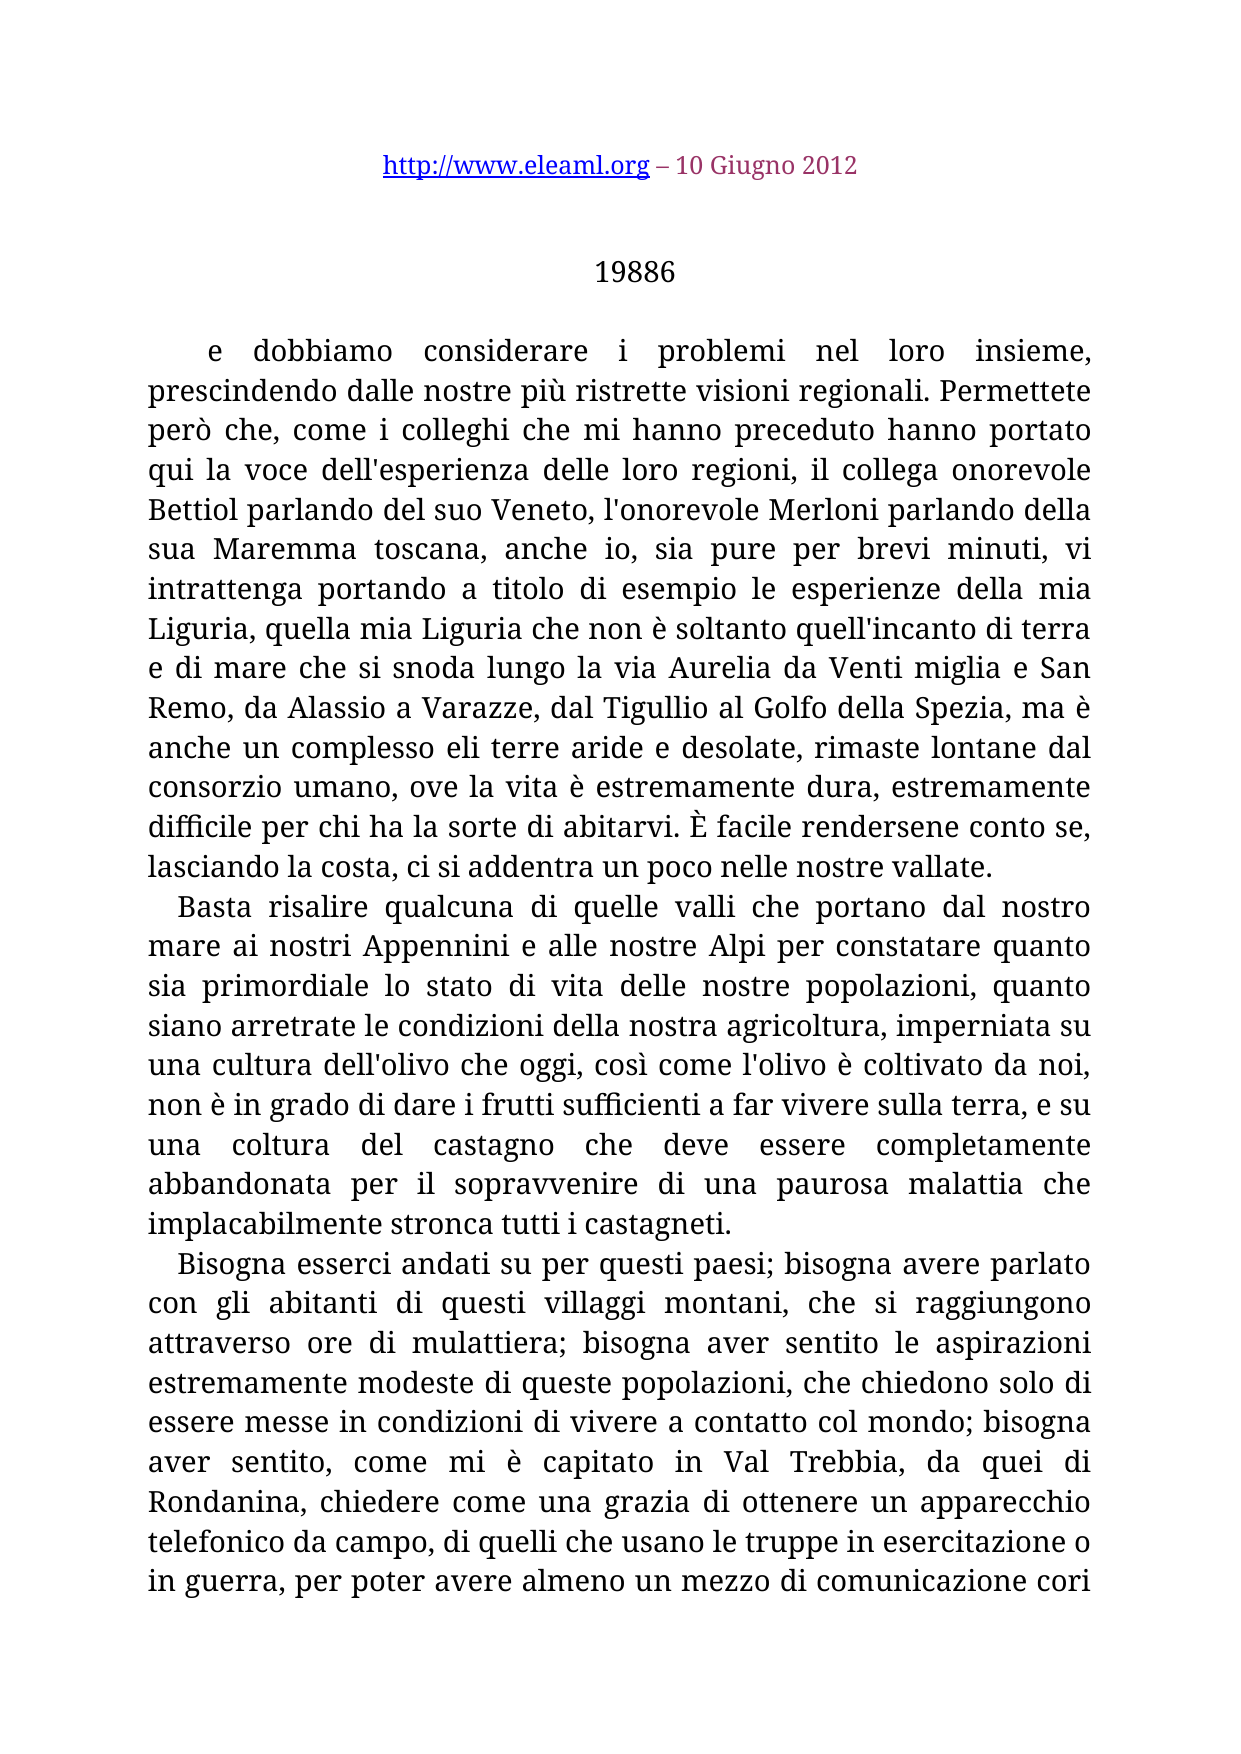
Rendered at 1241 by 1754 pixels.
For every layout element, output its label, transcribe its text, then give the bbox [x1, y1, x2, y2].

text Bisogna esserci andati su per questi paesi; bisogna avere parlato con gli abitanti di questi villaggi montani, che si raggiungono attraverso ore di mulattiera; bisogna aver sentito le aspirazioni estremamente modeste di queste popolazioni, che chiedono solo di essere messe in condizioni di vivere a contatto col mondo; bisogna aver sentito, come mi è capitato in Val Trebbia, da quei di Rondanina, chiedere come una grazia di ottenere un apparecchio telefonico da campo, di quelli che usano le truppe in esercitazione o in guerra, per poter avere almeno un mezzo di comunicazione cori [148, 1243, 1093, 1600]
text 19886 [148, 251, 1093, 291]
text Basta risalire qualcuna di quelle valli che portano dal nostro mare ai nostri Appennini e alle nostre Alpi per constatare quanto sia primordiale lo stato di vita delle nostre popolazioni, quanto siano arretrate le condizioni della nostra agricoltura, imperniata su una cultura dell'olivo che oggi, così come l'olivo è coltivato da noi, non è in grado di dare i frutti sufficienti a far vivere sulla terra, e su una coltura del castagno che deve essere completamente abbandonata per il sopravvenire di una paurosa malattia che implacabilmente stronca tutti i castagneti. [148, 886, 1093, 1243]
text e dobbiamo considerare i problemi nel loro insieme, prescindendo dalle nostre più ristrette visioni regionali. Permettete però che, come i colleghi che mi hanno preceduto hanno portato qui la voce dell'esperienza delle loro regioni, il collega onorevole Bettiol parlando del suo Veneto, l'onorevole Merloni parlando della sua Maremma toscana, anche io, sia pure per brevi minuti, vi intrattenga portando a titolo di esempio le esperienze della mia Liguria, quella mia Liguria che non è soltanto quell'incanto di terra e di mare che si snoda lungo la via Aurelia da Venti miglia e San Remo, da Alassio a Varazze, dal Tigullio al Golfo della Spezia, ma è anche un complesso eli terre aride e desolate, rimaste lontane dal consorzio umano, ove la vita è estremamente dura, estremamente difficile per chi ha la sorte di abitarvi. È facile rendersene conto se, lasciando la costa, ci si addentra un poco nelle nostre vallate. [148, 330, 1093, 886]
